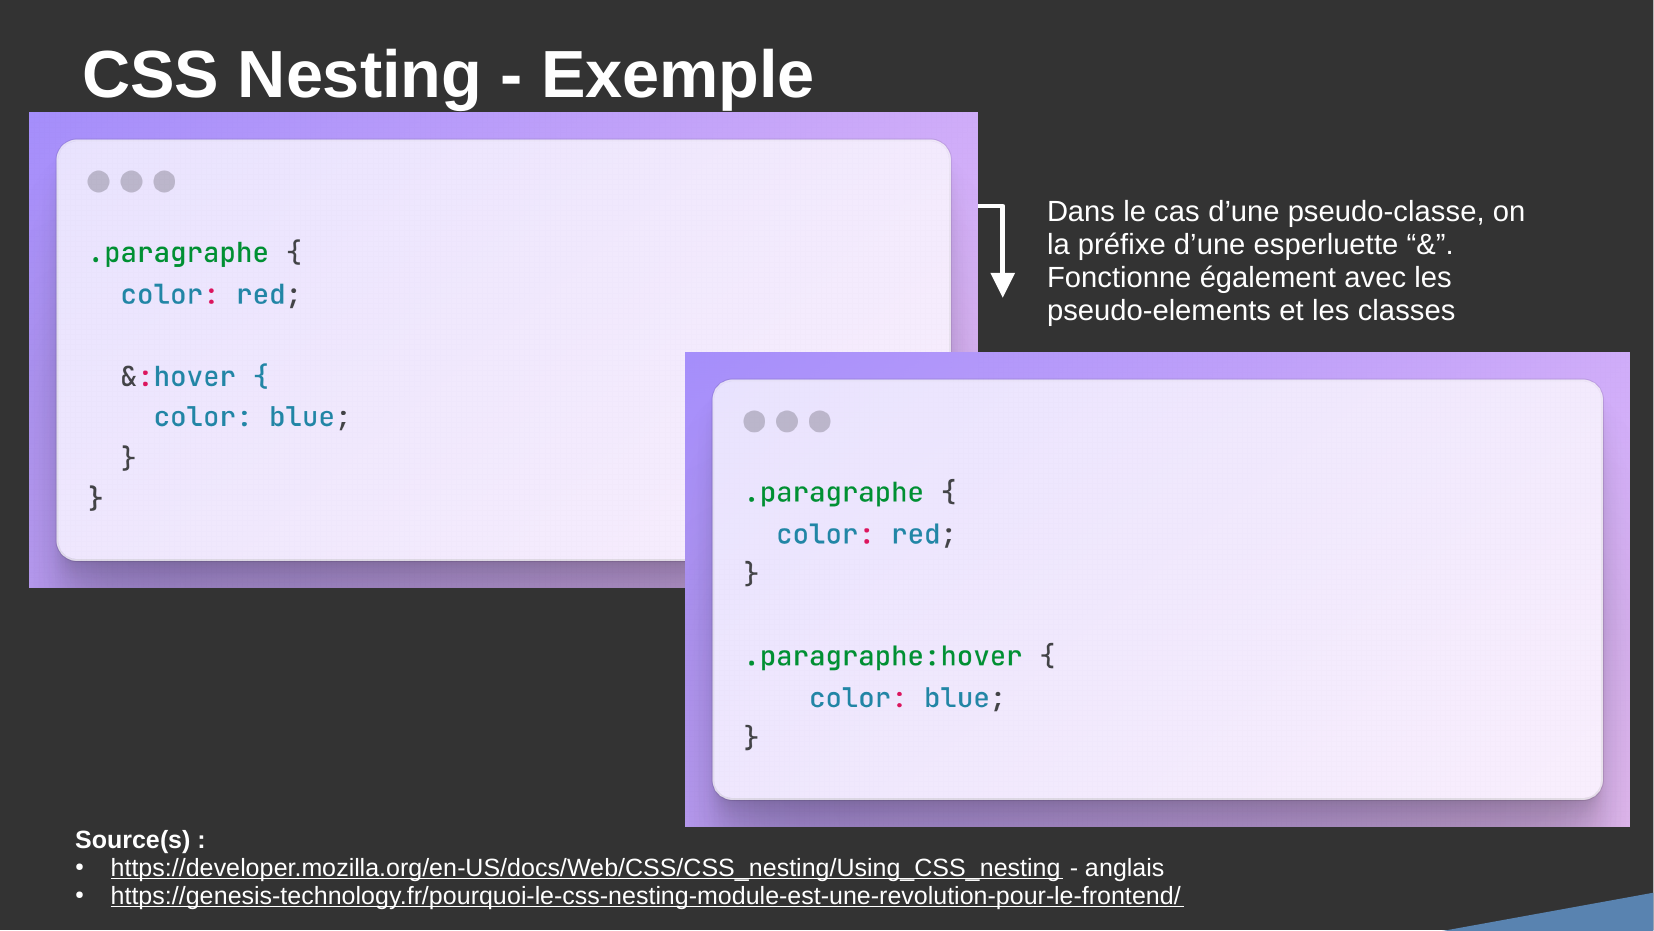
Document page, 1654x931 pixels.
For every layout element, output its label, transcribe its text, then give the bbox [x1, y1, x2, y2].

text_box [1442, 892, 1654, 931]
picture [29, 112, 1630, 827]
text_box Source(s) : https://developer.mozilla.org/en-US/docs/Web/CSS/CSS_nesting/Using_CSS_nesting - anglais https://genesis-technology.fr/pourquoi-le-css-nesting-module-est-une-revolution-pour-le-frontend/ [60, 803, 1546, 917]
title CSS Nesting - Exemple [82, 37, 1571, 114]
text_box Dans le cas d’une pseudo-classe, on la préfixe d’une esperluette “&”. Fonctionne également avec les pseudo-elements et les classes [1032, 187, 1564, 334]
